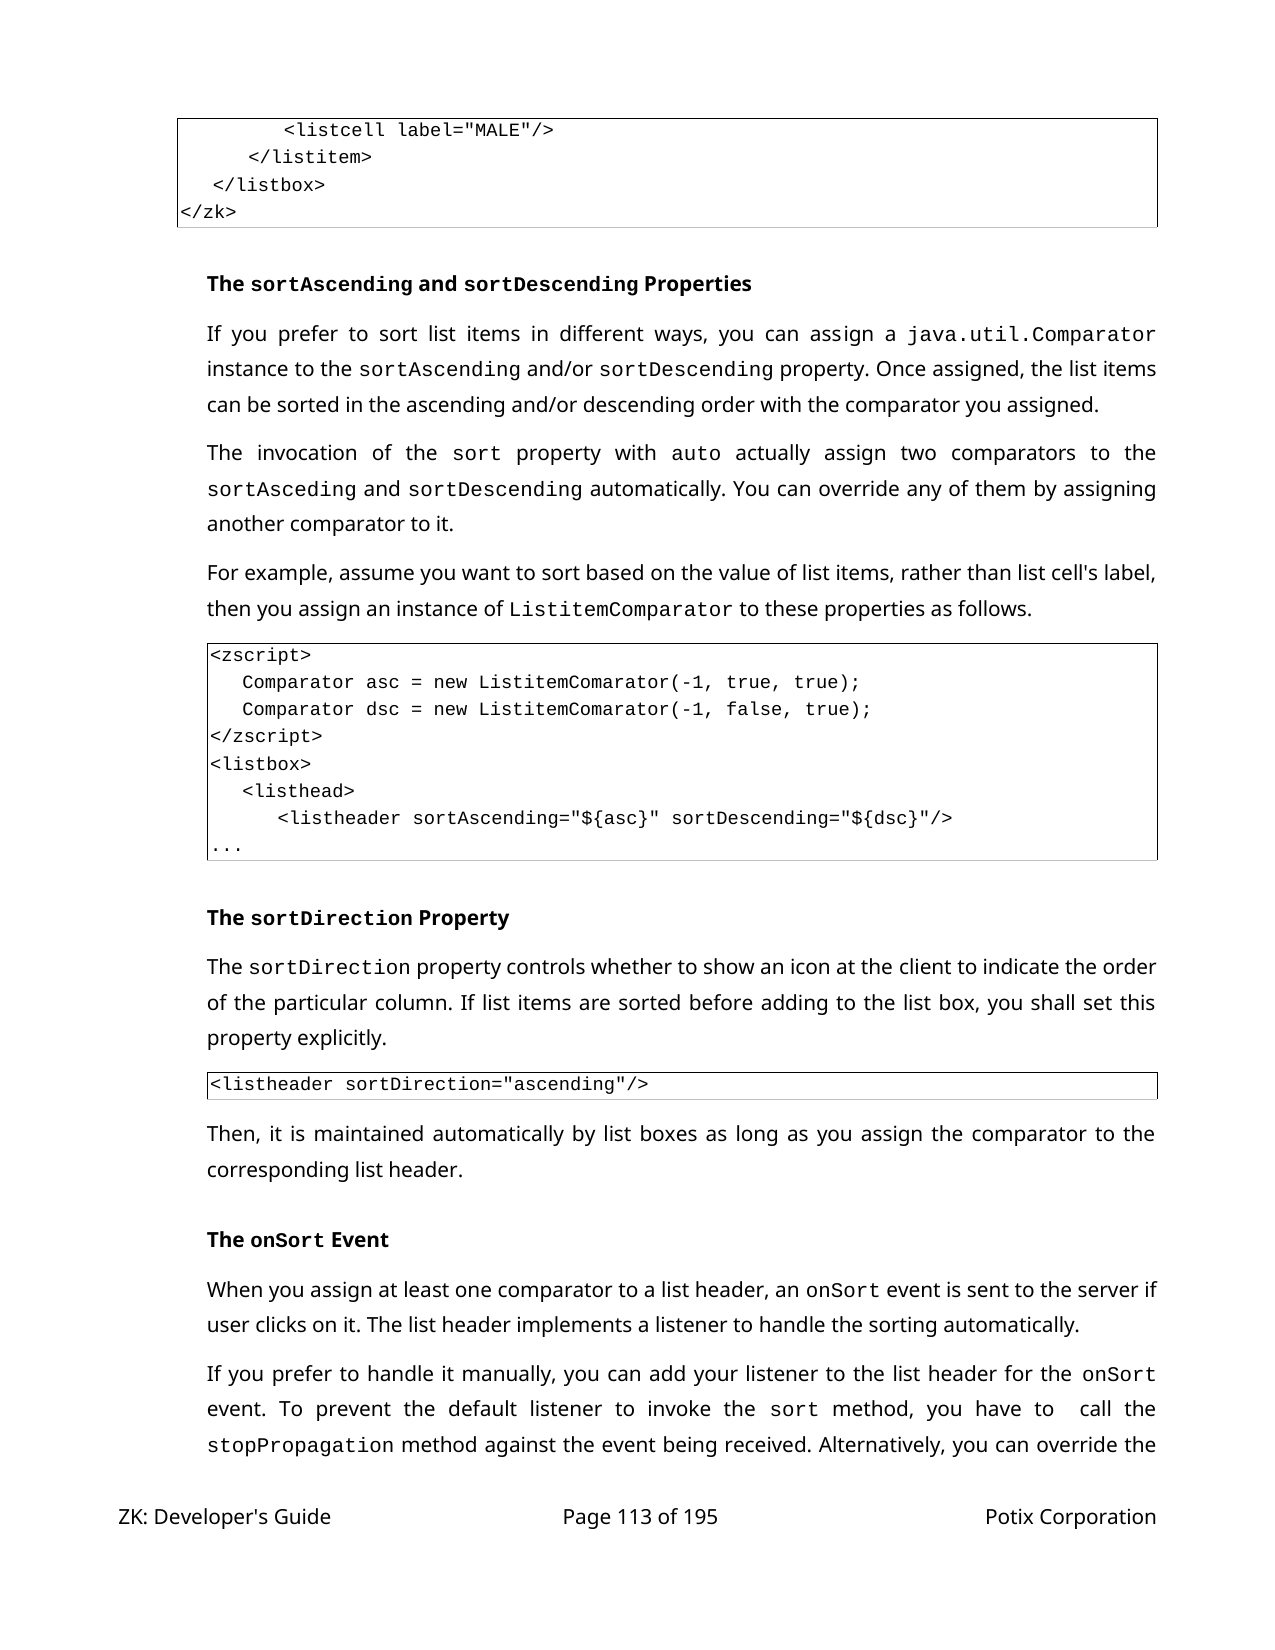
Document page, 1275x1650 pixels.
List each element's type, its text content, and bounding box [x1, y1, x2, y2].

text If you prefer to handle it manually, you can add your listener to the list header for the onSort event. To prevent the default listener to invoke the sort method, you have to call the stopPropagation method against the event being received. Alternatively, you can override the [207, 1359, 1157, 1459]
text <listbox> [208, 752, 1157, 776]
text <listheader sortAscending="${asc}" sortDescending="${dsc}"/> [208, 806, 1157, 830]
text ... [208, 833, 1157, 860]
subtitle The sortDirection Property [207, 903, 1157, 931]
text <zscript> [208, 644, 1157, 667]
text <listhead> [208, 779, 1157, 803]
text Comparator asc = new ListitemComarator(-1, true, true); [208, 670, 1157, 694]
text The invocation of the sort property with auto actually assign two comparators to the sortAsceding and sortDescending automatically. You can override any of them by assigning another comparator to it. [207, 438, 1157, 538]
text </listbox> [178, 172, 1157, 197]
subtitle The sortAscending and sortDescending Properties [207, 269, 1157, 298]
text <listcell label="MALE"/> [178, 119, 1157, 142]
subtitle The onSort Event [207, 1226, 1157, 1254]
text If you prefer to sort list items in different ways, you can assign a java.util.Comparator instance to the sortAscending and/or sortDescending property. Once assigned, the list items can be sorted in the ascending and/or descending order with the comparator you assigned. [207, 319, 1157, 418]
text Then, it is maintained automatically by list boxes as long as you assign the comparator to the corresponding list header. [207, 1119, 1157, 1183]
text For example, assume you want to sort based on the value of list items, rather than list cell's label, then you assign an instance of ListitemComparator to these properties as follows. [207, 558, 1157, 622]
text </zk> [178, 200, 1157, 227]
text When you assign at least one comparator to a list header, an onSort event is sent to the server if user clicks on it. The list header implements a listener to handle the sorting automatically. [207, 1275, 1157, 1338]
text <listheader sortDirection="ascending"/> [208, 1073, 1157, 1099]
text The sortDirection property controls whether to show an icon at the client to indicate the order of the particular column. If list items are sorted before adding to the list box, you shall set this property explicitly. [207, 952, 1157, 1051]
text </listitem> [178, 145, 1157, 169]
text Comparator dsc = new ListitemComarator(-1, false, true); [208, 697, 1157, 721]
text </zscript> [208, 724, 1157, 749]
